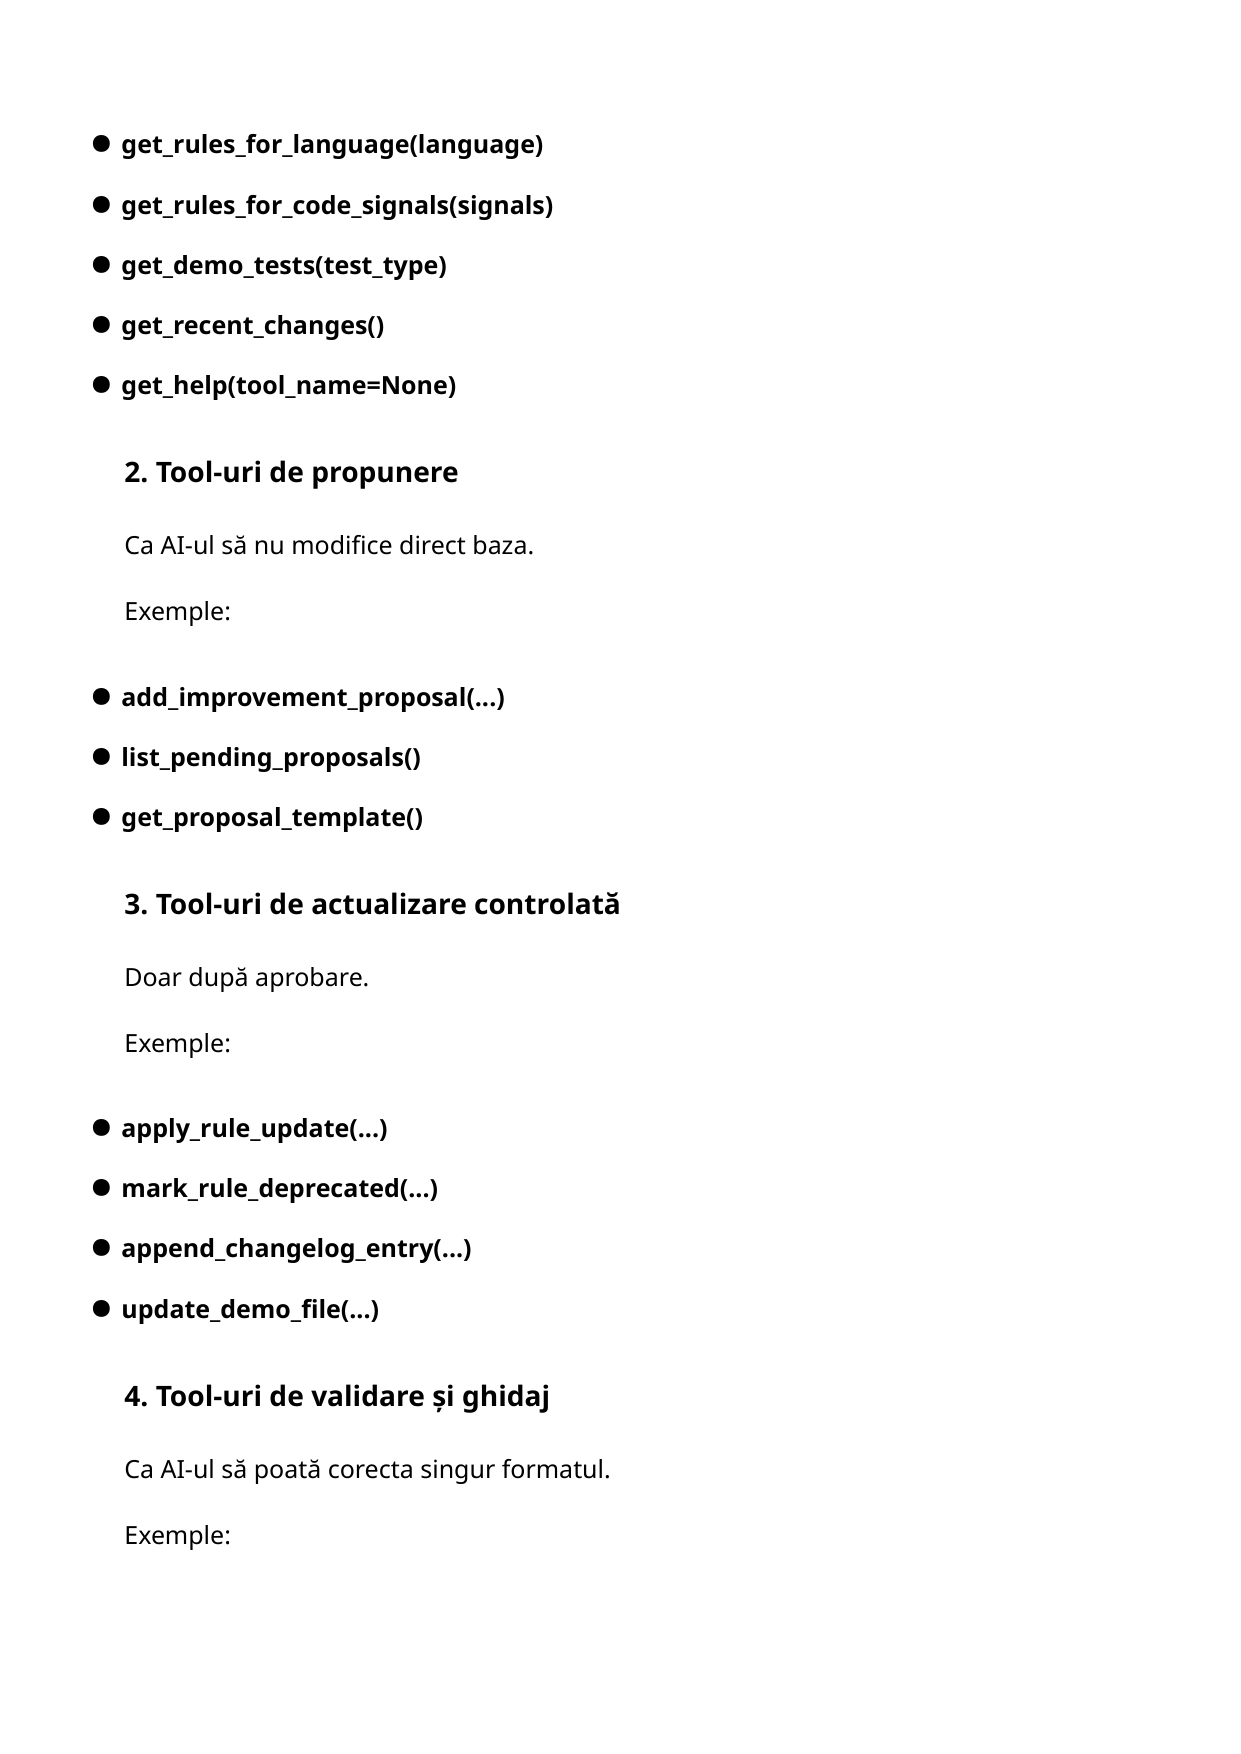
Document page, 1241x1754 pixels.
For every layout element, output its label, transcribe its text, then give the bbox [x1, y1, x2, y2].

text Exemple: [119, 1020, 1122, 1063]
list list_pending_proposals() [119, 733, 1122, 776]
text Ca AI-ul să nu modifice direct baza. [119, 522, 1122, 565]
text Exemple: [119, 588, 1122, 631]
list add_improvement_proposal(...) [119, 673, 1122, 716]
list append_changelog_entry(...) [119, 1225, 1122, 1268]
subtitle 3. Tool-uri de actualizare controlată [119, 878, 1122, 926]
list mark_rule_deprecated(...) [119, 1165, 1122, 1208]
subtitle 4. Tool-uri de validare și ghidaj [119, 1370, 1122, 1418]
list get_rules_for_language(language) [119, 122, 1122, 164]
list apply_rule_update(...) [119, 1105, 1122, 1148]
list get_proposal_template() [119, 793, 1122, 836]
subtitle 2. Tool-uri de propunere [119, 447, 1122, 494]
list get_demo_tests(test_type) [119, 241, 1122, 284]
text Doar după aprobare. [119, 953, 1122, 997]
list get_help(tool_name=None) [119, 362, 1122, 405]
text Exemple: [119, 1512, 1122, 1558]
list get_rules_for_code_signals(signals) [119, 181, 1122, 224]
text Ca AI-ul să poată corecta singur formatul. [119, 1445, 1122, 1488]
list update_demo_file(...) [119, 1285, 1122, 1328]
list get_recent_changes() [119, 301, 1122, 344]
